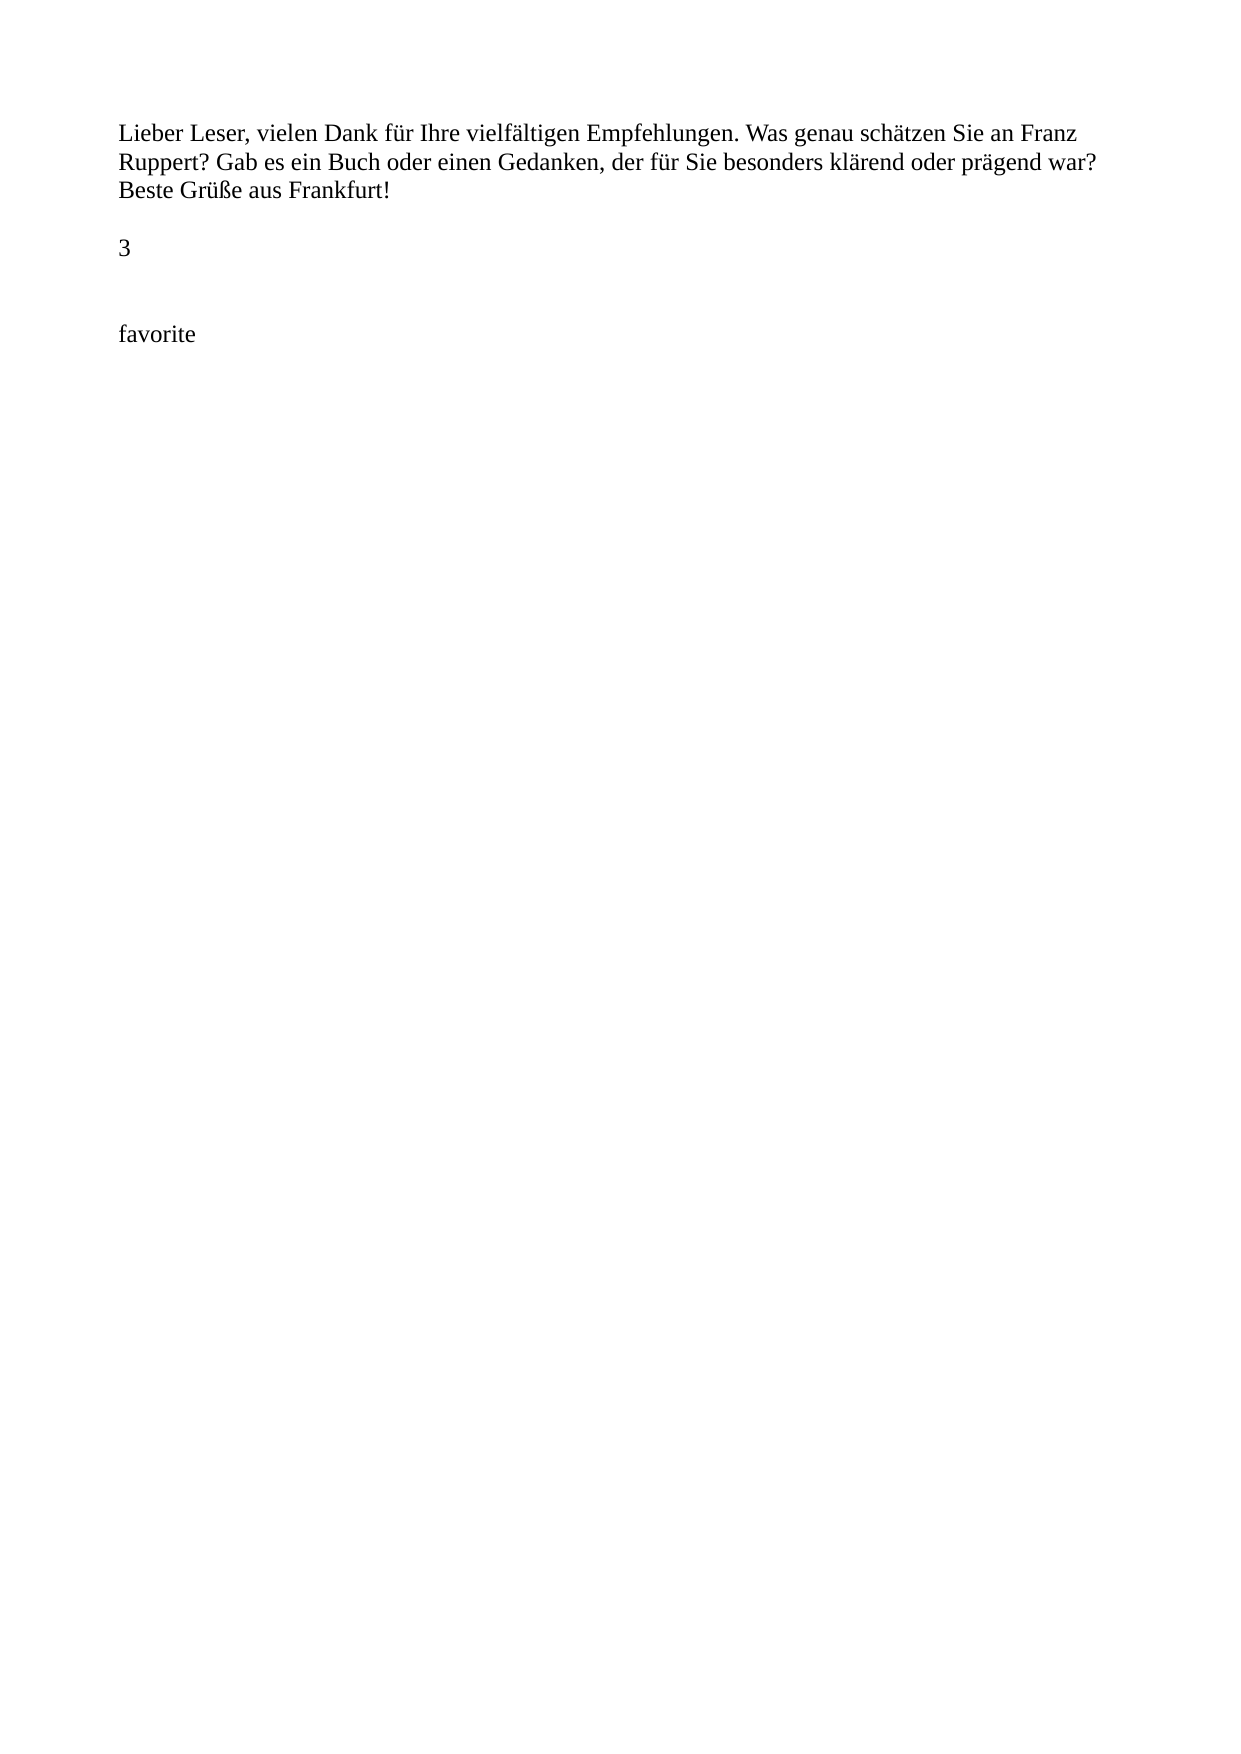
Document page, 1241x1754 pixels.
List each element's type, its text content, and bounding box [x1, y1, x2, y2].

text Lieber Leser, vielen Dank für Ihre vielfältigen Empfehlungen. Was genau schätzen Sie an Franz Ruppert? Gab es ein Buch oder einen Gedanken, der für Sie besonders klärend oder prägend war? Beste Grüße aus Frankfurt! [118, 118, 1122, 204]
text 3 [118, 233, 1122, 262]
text favorite [118, 319, 1122, 348]
